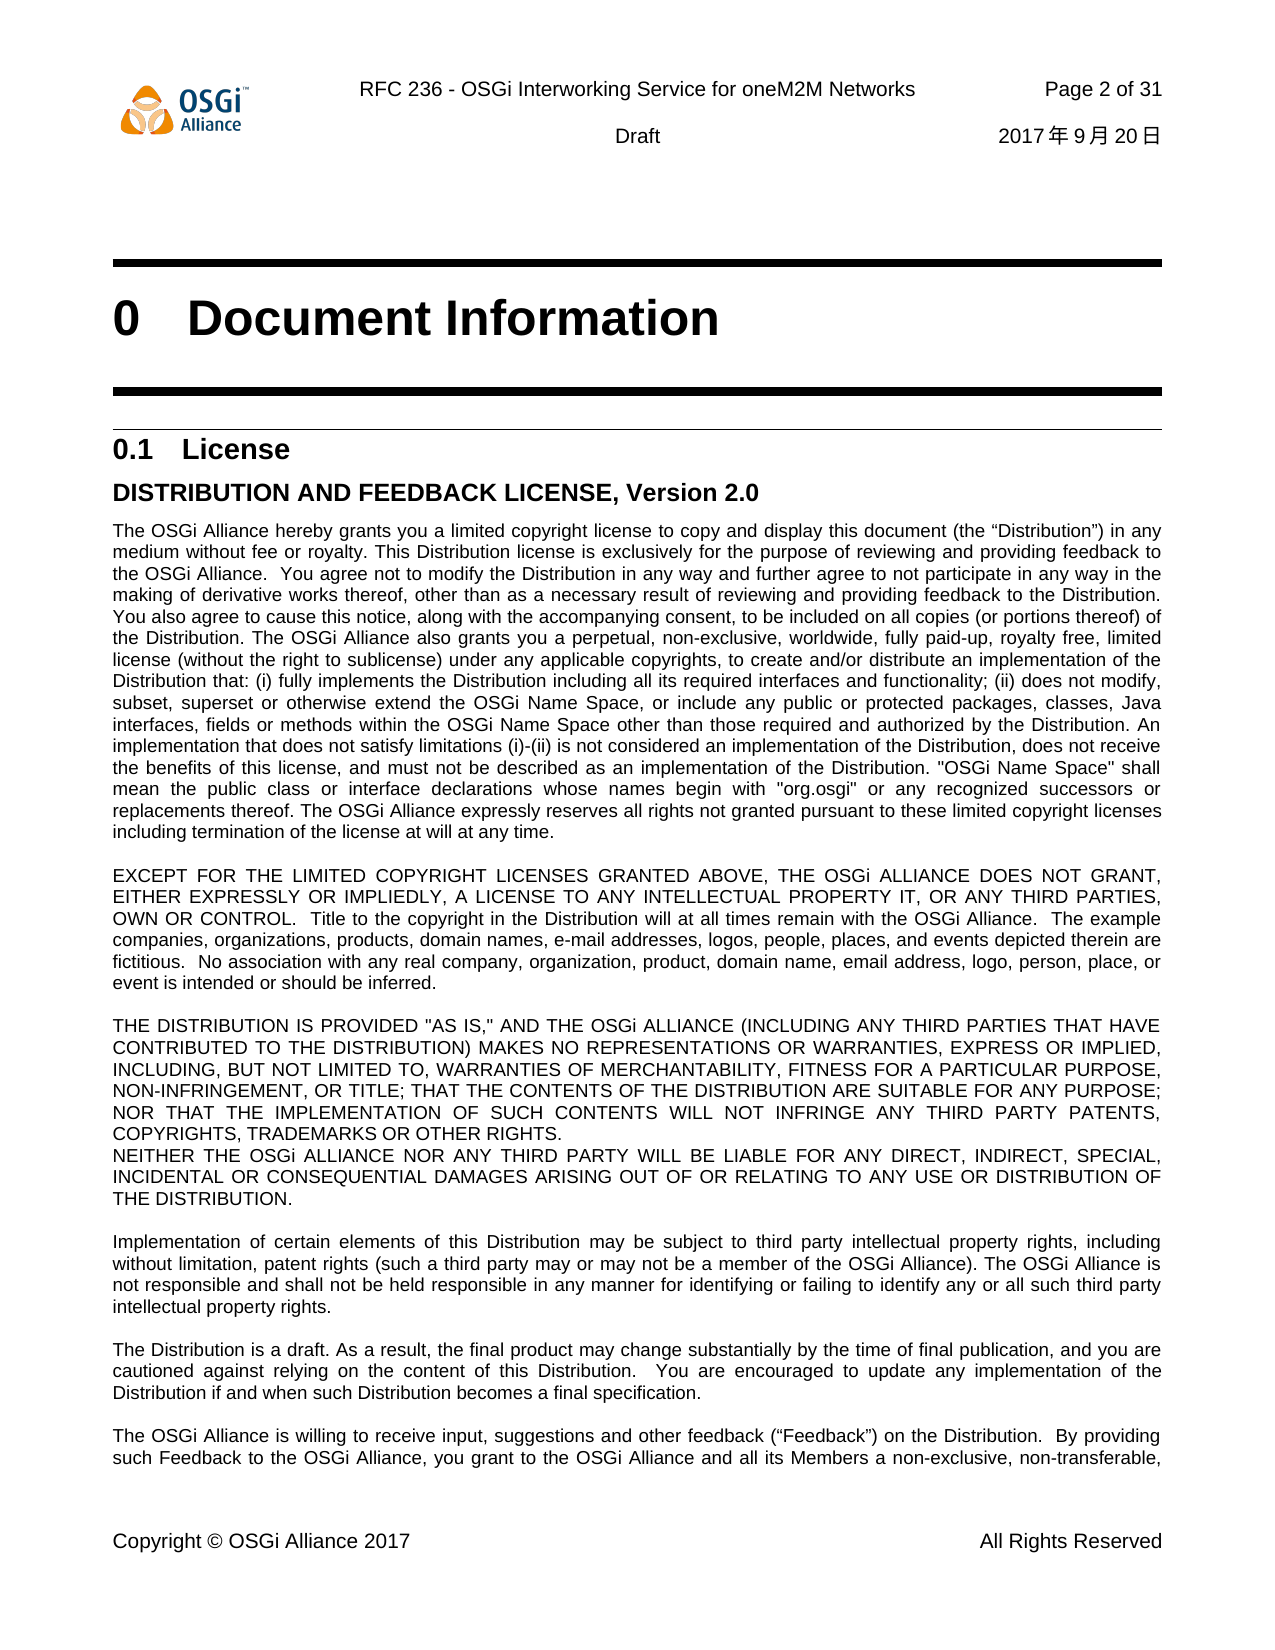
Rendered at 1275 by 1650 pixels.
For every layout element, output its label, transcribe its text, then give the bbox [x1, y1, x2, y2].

picture [113, 78, 257, 142]
text THE DISTRIBUTION IS PROVIDED "AS IS," AND THE OSGi ALLIANCE (INCLUDING ANY THIRD PARTIES THAT HAVE CONTRIBUTED TO THE DISTRIBUTION) MAKES NO REPRESENTATIONS OR WARRANTIES, EXPRESS OR IMPLIED, INCLUDING, BUT NOT LIMITED TO, WARRANTIES OF MERCHANTABILITY, FITNESS FOR A PARTICULAR PURPOSE, NON-INFRINGEMENT, OR TITLE; THAT THE CONTENTS OF THE DISTRIBUTION ARE SUITABLE FOR ANY PURPOSE; NOR THAT THE IMPLEMENTATION OF SUCH CONTENTS WILL NOT INFRINGE ANY THIRD PARTY PATENTS, COPYRIGHTS, TRADEMARKS OR OTHER RIGHTS. [112, 1015, 1162, 1145]
text The OSGi Alliance hereby grants you a limited copyright license to copy and display this document (the “Distribution”) in any medium without fee or royalty. This Distribution license is exclusively for the purpose of reviewing and providing feedback to the OSGi Alliance. You agree not to modify the Distribution in any way and further agree to not participate in any way in the making of derivative works thereof, other than as a necessary result of reviewing and providing feedback to the Distribution. You also agree to cause this notice, along with the accompanying consent, to be included on all copies (or portions thereof) of the Distribution. The OSGi Alliance also grants you a perpetual, non-exclusive, worldwide, fully paid-up, royalty free, limited license (without the right to sublicense) under any applicable copyrights, to create and/or distribute an implementation of the Distribution that: (i) fully implements the Distribution including all its required interfaces and functionality; (ii) does not modify, subset, superset or otherwise extend the OSGi Name Space, or include any public or protected packages, classes, Java interfaces, fields or methods within the OSGi Name Space other than those required and authorized by the Distribution. An implementation that does not satisfy limitations (i)-(ii) is not considered an implementation of the Distribution, does not receive the benefits of this license, and must not be described as an implementation of the Distribution. "OSGi Name Space" shall mean the public class or interface declarations whose names begin with "org.osgi" or any recognized successors or replacements thereof. The OSGi Alliance expressly reserves all rights not granted pursuant to these limited copyright licenses including termination of the license at will at any time. [112, 519, 1162, 843]
text EXCEPT FOR THE LIMITED COPYRIGHT LICENSES GRANTED ABOVE, THE OSGi ALLIANCE DOES NOT GRANT, EITHER EXPRESSLY OR IMPLIEDLY, A LICENSE TO ANY INTELLECTUAL PROPERTY IT, OR ANY THIRD PARTIES, OWN OR CONTROL. Title to the copyright in the Distribution will at all times remain with the OSGi Alliance. The example companies, organizations, products, domain names, e-mail addresses, logos, people, places, and events depicted therein are fictitious. No association with any real company, organization, product, domain name, email address, logo, person, place, or event is intended or should be inferred. [112, 864, 1162, 994]
subtitle License [112, 430, 1162, 466]
text The Distribution is a draft. As a result, the final product may change substantially by the time of final publication, and you are cautioned against relying on the content of this Distribution. You are encouraged to update any implementation of the Distribution if and when such Distribution becomes a final specification. [112, 1339, 1162, 1403]
text Implementation of certain elements of this Distribution may be subject to third party intellectual property rights, including without limitation, patent rights (such a third party may or may not be a member of the OSGi Alliance). The OSGi Alliance is not responsible and shall not be held responsible in any manner for identifying or failing to identify any or all such third party intellectual property rights. [112, 1231, 1162, 1317]
text NEITHER THE OSGi ALLIANCE NOR ANY THIRD PARTY WILL BE LIABLE FOR ANY DIRECT, INDIRECT, SPECIAL, INCIDENTAL OR CONSEQUENTIAL DAMAGES ARISING OUT OF OR RELATING TO ANY USE OR DISTRIBUTION OF THE DISTRIBUTION. [112, 1145, 1162, 1209]
text DISTRIBUTION AND FEEDBACK LICENSE, Version 2.0 [112, 478, 1162, 507]
text The OSGi Alliance is willing to receive input, suggestions and other feedback (“Feedback”) on the Distribution. By providing such Feedback to the OSGi Alliance, you grant to the OSGi Alliance and all its Members a non-exclusive, non-transferable, [112, 1425, 1162, 1468]
subtitle Document Information [112, 260, 1162, 396]
